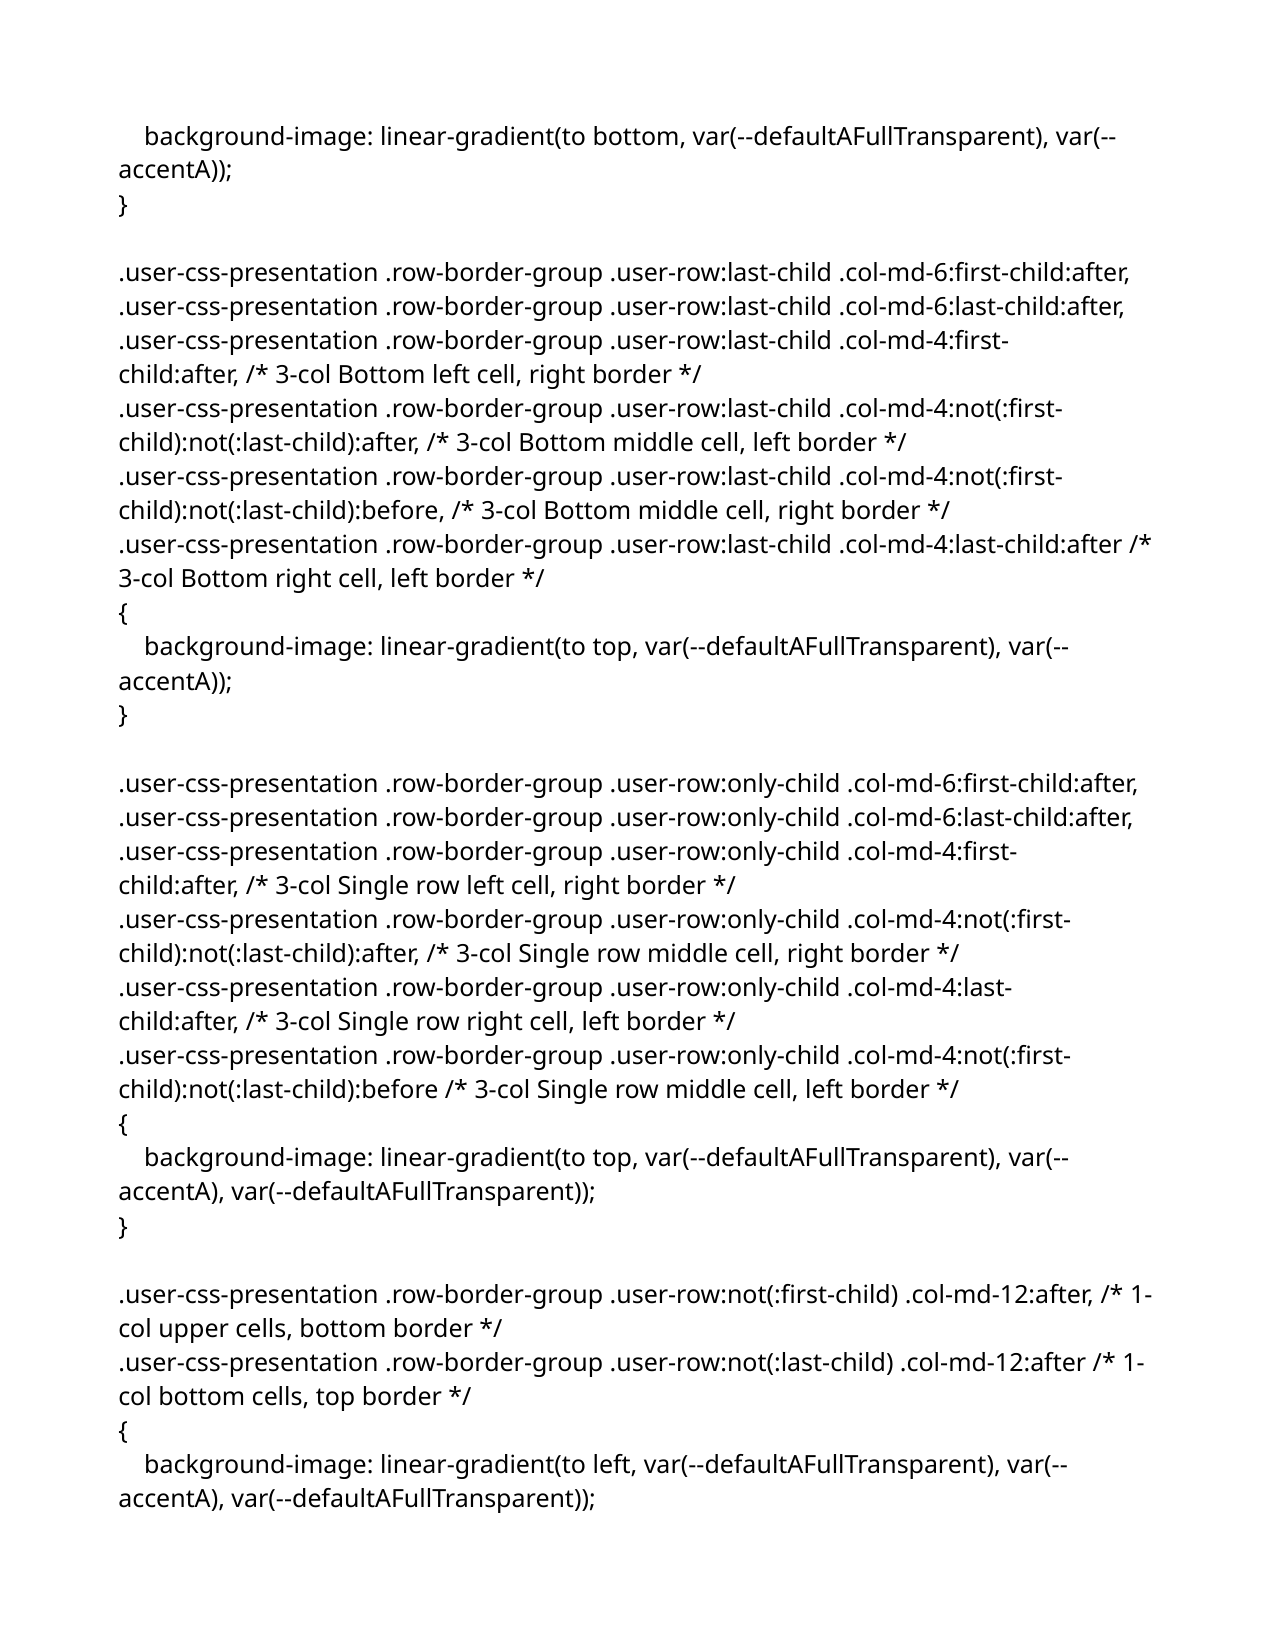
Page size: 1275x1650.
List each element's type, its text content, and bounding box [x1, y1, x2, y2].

text .user-css-presentation .row-border-group .user-row:last-child .col-md-4:not(:first-child):not(:last-child):before, /* 3-col Bottom middle cell, right border */ [118, 459, 1157, 527]
text .user-css-presentation .row-border-group .user-row:not(:first-child) .col-md-12:after, /* 1-col upper cells, bottom border */ [118, 1276, 1157, 1344]
text .user-css-presentation .row-border-group .user-row:only-child .col-md-4:last-child:after, /* 3-col Single row right cell, left border */ [118, 970, 1157, 1038]
text { [118, 1412, 1157, 1447]
text background-image: linear-gradient(to top, var(--defaultAFullTransparent), var(--accentA)); [118, 629, 1157, 697]
text .user-css-presentation .row-border-group .user-row:last-child .col-md-4:not(:first-child):not(:last-child):after, /* 3-col Bottom middle cell, left border */ [118, 391, 1157, 459]
text .user-css-presentation .row-border-group .user-row:only-child .col-md-4:not(:first-child):not(:last-child):after, /* 3-col Single row middle cell, right border */ [118, 902, 1157, 970]
text .user-css-presentation .row-border-group .user-row:only-child .col-md-6:first-child:after, [118, 765, 1157, 799]
text .user-css-presentation .row-border-group .user-row:last-child .col-md-6:first-child:after, [118, 254, 1157, 288]
text .user-css-presentation .row-border-group .user-row:not(:last-child) .col-md-12:after /* 1-col bottom cells, top border */ [118, 1344, 1157, 1412]
text .user-css-presentation .row-border-group .user-row:last-child .col-md-6:last-child:after, [118, 288, 1157, 322]
text { [118, 1106, 1157, 1140]
text background-image: linear-gradient(to bottom, var(--defaultAFullTransparent), var(--accentA)); [118, 118, 1157, 186]
text .user-css-presentation .row-border-group .user-row:last-child .col-md-4:last-child:after /* 3-col Bottom right cell, left border */ [118, 527, 1157, 595]
text { [118, 595, 1157, 629]
text } [118, 1208, 1157, 1242]
text .user-css-presentation .row-border-group .user-row:only-child .col-md-4:not(:first-child):not(:last-child):before /* 3-col Single row middle cell, left border */ [118, 1038, 1157, 1106]
text } [118, 186, 1157, 220]
text background-image: linear-gradient(to top, var(--defaultAFullTransparent), var(--accentA), var(--defaultAFullTransparent)); [118, 1140, 1157, 1208]
text .user-css-presentation .row-border-group .user-row:only-child .col-md-4:first-child:after, /* 3-col Single row left cell, right border */ [118, 833, 1157, 902]
text .user-css-presentation .row-border-group .user-row:last-child .col-md-4:first-child:after, /* 3-col Bottom left cell, right border */ [118, 322, 1157, 391]
text background-image: linear-gradient(to left, var(--defaultAFullTransparent), var(--accentA), var(--defaultAFullTransparent)); [118, 1447, 1157, 1515]
text .user-css-presentation .row-border-group .user-row:only-child .col-md-6:last-child:after, [118, 799, 1157, 833]
text } [118, 697, 1157, 731]
